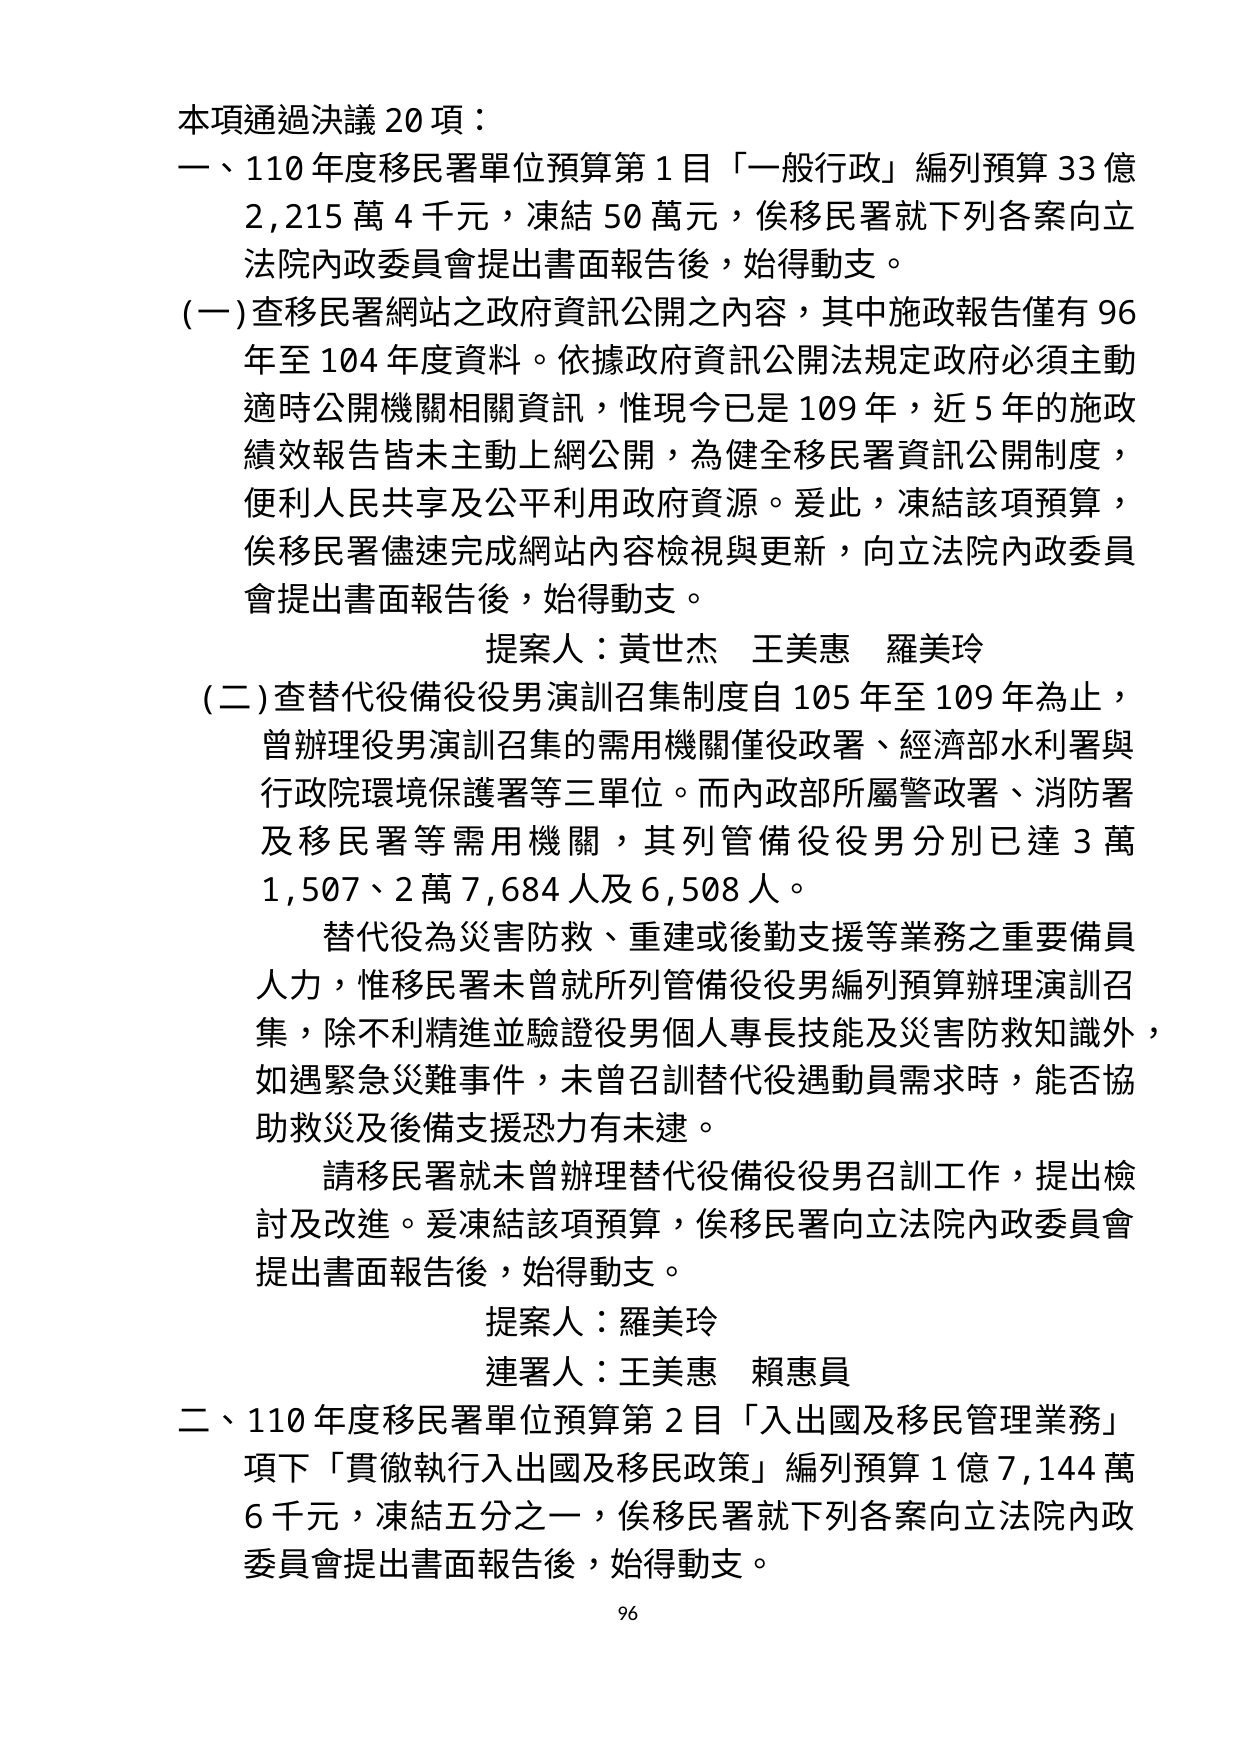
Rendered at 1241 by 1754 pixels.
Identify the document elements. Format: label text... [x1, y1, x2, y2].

text 請移民署就未曾辦理替代役備役役男召訓工作，提出檢討及改進。爰凍結該項預算，俟移民署向立法院內政委員會提出書面報告後，始得動支。 [256, 1150, 1137, 1294]
text 本項通過決議20項： [177, 94, 1139, 142]
text (二)查替代役備役役男演訓召集制度自105年至109年為止，曾辦理役男演訓召集的需用機關僅役政署、經濟部水利署與行政院環境保護署等三單位。而內政部所屬警政署、消防署及移民署等需用機關，其列管備役役男分別已達3萬1,507、2萬7,684人及6,508人。 [177, 671, 1137, 911]
text 連署人：王美惠 賴惠員 [118, 1344, 1138, 1394]
text 替代役為災害防救、重建或後勤支援等業務之重要備員人力，惟移民署未曾就所列管備役役男編列預算辦理演訓召集，除不利精進並驗證役男個人專長技能及災害防救知識外，如遇緊急災難事件，未曾召訓替代役遇動員需求時，能否協助救災及後備支援恐力有未逮。 [256, 911, 1137, 1150]
text 二、110年度移民署單位預算第2目「入出國及移民管理業務」項下「貫徹執行入出國及移民政策」編列預算1億7,144萬6千元，凍結五分之一，俟移民署就下列各案向立法院內政委員會提出書面報告後，始得動支。 [177, 1394, 1137, 1586]
text 一、110年度移民署單位預算第1目「一般行政」編列預算33億2,215萬4千元，凍結50萬元，俟移民署就下列各案向立法院內政委員會提出書面報告後，始得動支。 [177, 142, 1137, 286]
text 提案人：黃世杰 王美惠 羅美玲 [118, 621, 1138, 671]
text 提案人：羅美玲 [118, 1294, 1138, 1344]
text (一)查移民署網站之政府資訊公開之內容，其中施政報告僅有96年至104年度資料。依據政府資訊公開法規定政府必須主動適時公開機關相關資訊，惟現今已是109年，近5年的施政績效報告皆未主動上網公開，為健全移民署資訊公開制度，便利人民共享及公平利用政府資源。爰此，凍結該項預算，俟移民署儘速完成網站內容檢視與更新，向立法院內政委員會提出書面報告後，始得動支。 [177, 286, 1137, 621]
